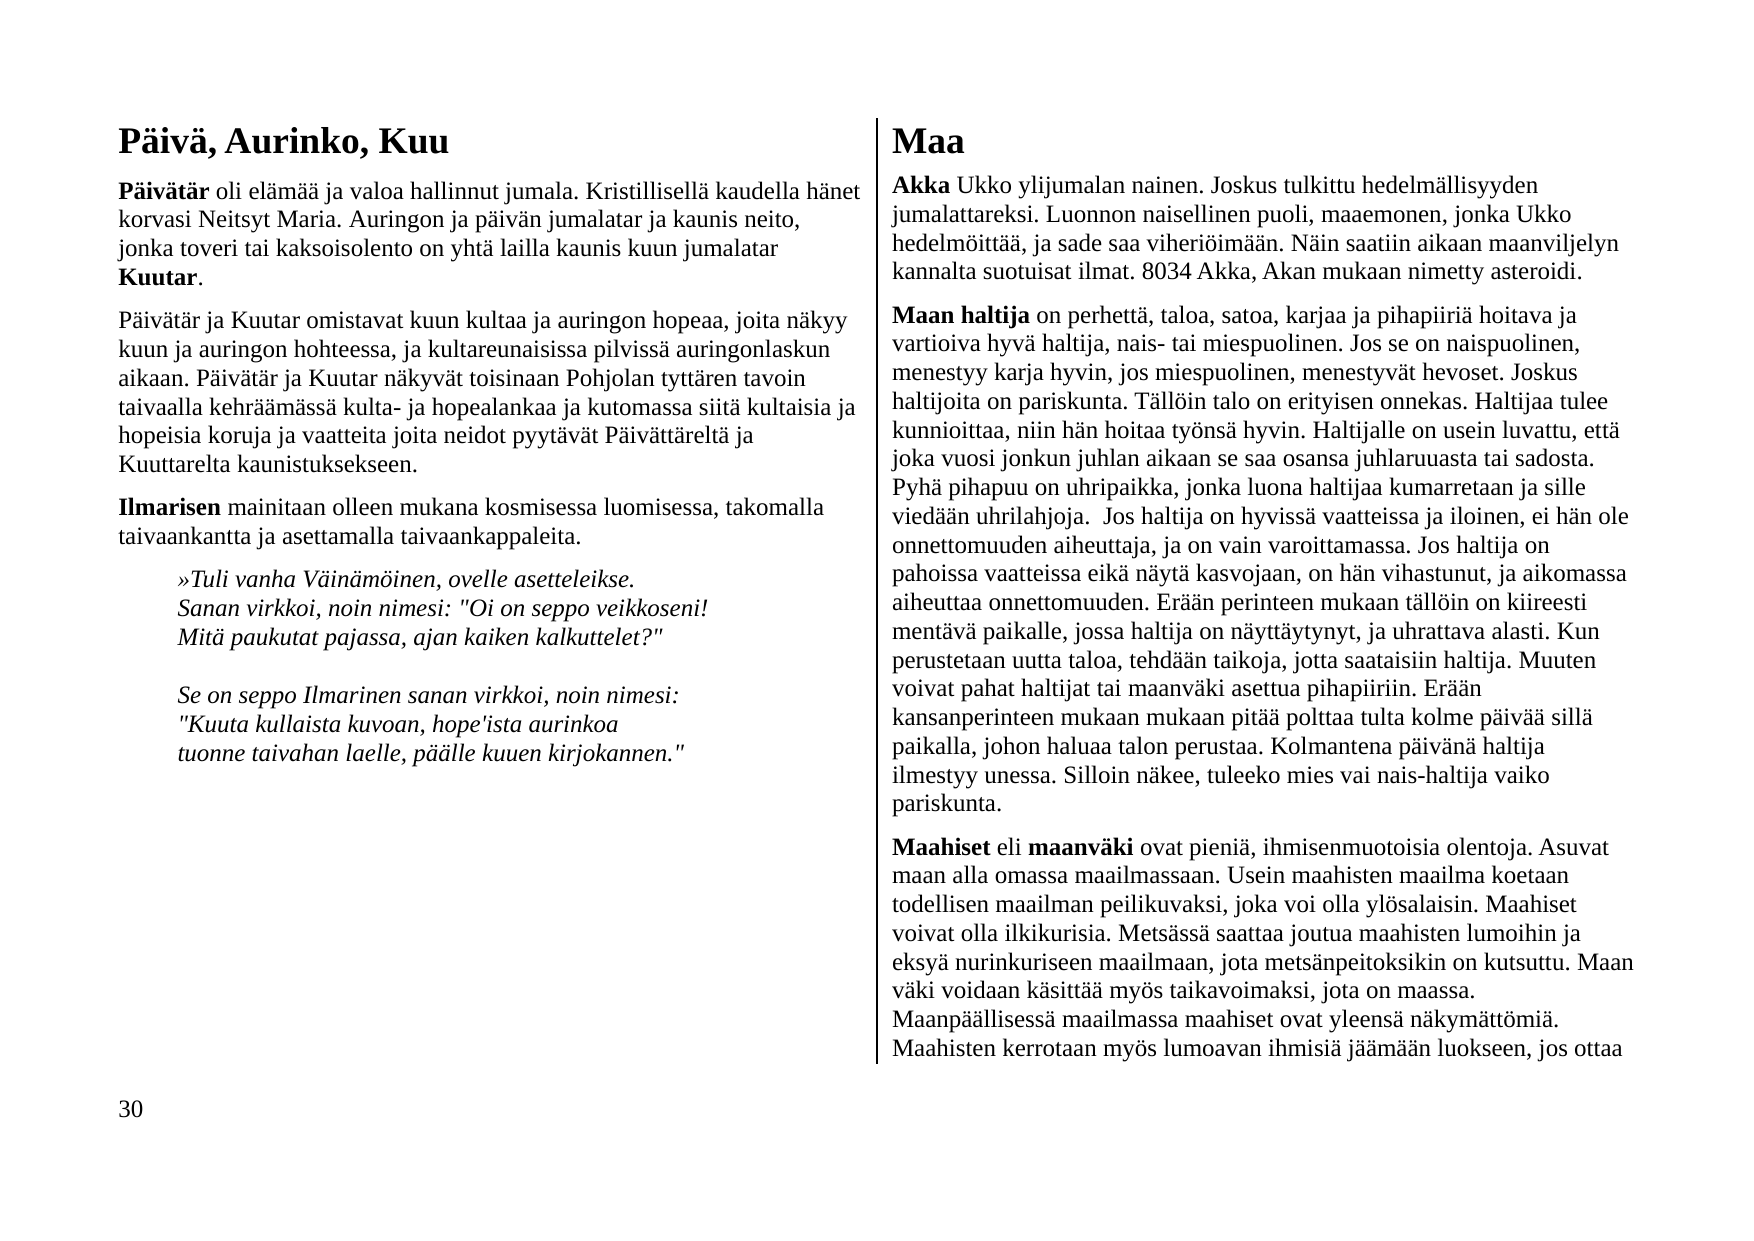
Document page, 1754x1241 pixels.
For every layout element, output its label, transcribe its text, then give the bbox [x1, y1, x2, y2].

text Päivätär ja Kuutar omistavat kuun kultaa ja auringon hopeaa, joita näkyy kuun ja auringon hohteessa, ja kultareunaisissa pilvissä auringonlaskun aikaan. Päivätär ja Kuutar näkyvät toisinaan Pohjolan tyttären tavoin taivaalla kehräämässä kulta- ja hopealankaa ja kutomassa siitä kultaisia ja hopeisia koruja ja vaatteita joita neidot pyytävät Päivättäreltä ja Kuuttarelta kaunistuksekseen. [118, 305, 862, 478]
text Se on seppo Ilmarinen sanan virkkoi, noin nimesi: "Kuuta kullaista kuvoan, hope'ista aurinkoa tuonne taivahan laelle, päälle kuuen kirjokannen." [177, 680, 803, 767]
text Päivä, Aurinko, Kuu [118, 118, 862, 161]
text Ilmarisen mainitaan olleen mukana kosmisessa luomisessa, takomalla taivaankantta ja asettamalla taivaankappaleita. [118, 492, 862, 550]
text Maan haltija on perhettä, taloa, satoa, karjaa ja pihapiiriä hoitava ja vartioiva hyvä haltija, nais- tai miespuolinen. Jos se on naispuolinen, menestyy karja hyvin, jos miespuolinen, menestyvät hevoset. Joskus haltijoita on pariskunta. Tällöin talo on erityisen onnekas. Haltijaa tulee kunnioittaa, niin hän hoitaa työnsä hyvin. Haltijalle on usein luvattu, että joka vuosi jonkun juhlan aikaan se saa osansa juhlaruuasta tai sadosta. Pyhä pihapuu on uhripaikka, jonka luona haltijaa kumarretaan ja sille viedään uhrilahjoja. Jos haltija on hyvissä vaatteissa ja iloinen, ei hän ole onnettomuuden aiheuttaja, ja on vain varoittamassa. Jos haltija on pahoissa vaatteissa eikä näytä kasvojaan, on hän vihastunut, ja aikomassa aiheuttaa onnettomuuden. Erään perinteen mukaan tällöin on kiireesti mentävä paikalle, jossa haltija on näyttäytynyt, ja uhrattava alasti. Kun perustetaan uutta taloa, tehdään taikoja, jotta saataisiin haltija. Muuten voivat pahat haltijat tai maanväki asettua pihapiiriin. Erään kansanperinteen mukaan mukaan pitää polttaa tulta kolme päivää sillä paikalla, johon haluaa talon perustaa. Kolmantena päivänä haltija ilmestyy unessa. Silloin näkee, tuleeko mies vai nais-haltija vaiko pariskunta. [892, 300, 1635, 817]
text Akka Ukko ylijumalan nainen. Joskus tulkittu hedelmällisyyden jumalattareksi. Luonnon naisellinen puoli, maaemonen, jonka Ukko hedelmöittää, ja sade saa viheriöimään. Näin saatiin aikaan maanviljelyn kannalta suotuisat ilmat. 8034 Akka, Akan mukaan nimetty asteroidi. [892, 170, 1635, 285]
text »Tuli vanha Väinämöinen, ovelle asetteleikse. Sanan virkkoi, noin nimesi: "Oi on seppo veikkoseni! Mitä paukutat pajassa, ajan kaiken kalkuttelet?" [177, 564, 803, 651]
subtitle Maa [892, 118, 1635, 161]
text Päivätär oli elämää ja valoa hallinnut jumala. Kristillisellä kaudella hänet korvasi Neitsyt Maria. Auringon ja päivän jumalatar ja kaunis neito, jonka toveri tai kaksoisolento on yhtä lailla kaunis kuun jumalatar Kuutar. [118, 176, 862, 291]
text Maahiset eli maanväki ovat pieniä, ihmisenmuotoisia olentoja. Asuvat maan alla omassa maailmassaan. Usein maahisten maailma koetaan todellisen maailman peilikuvaksi, joka voi olla ylösalaisin. Maahiset voivat olla ilkikurisia. Metsässä saattaa joutua maahisten lumoihin ja eksyä nurinkuriseen maailmaan, jota metsänpeitoksikin on kutsuttu. Maan väki voidaan käsittää myös taikavoimaksi, jota on maassa. Maanpäällisessä maailmassa maahiset ovat yleensä näkymättömiä. Maahisten kerrotaan myös lumoavan ihmisiä jäämään luokseen, jos ottaa [892, 832, 1635, 1062]
